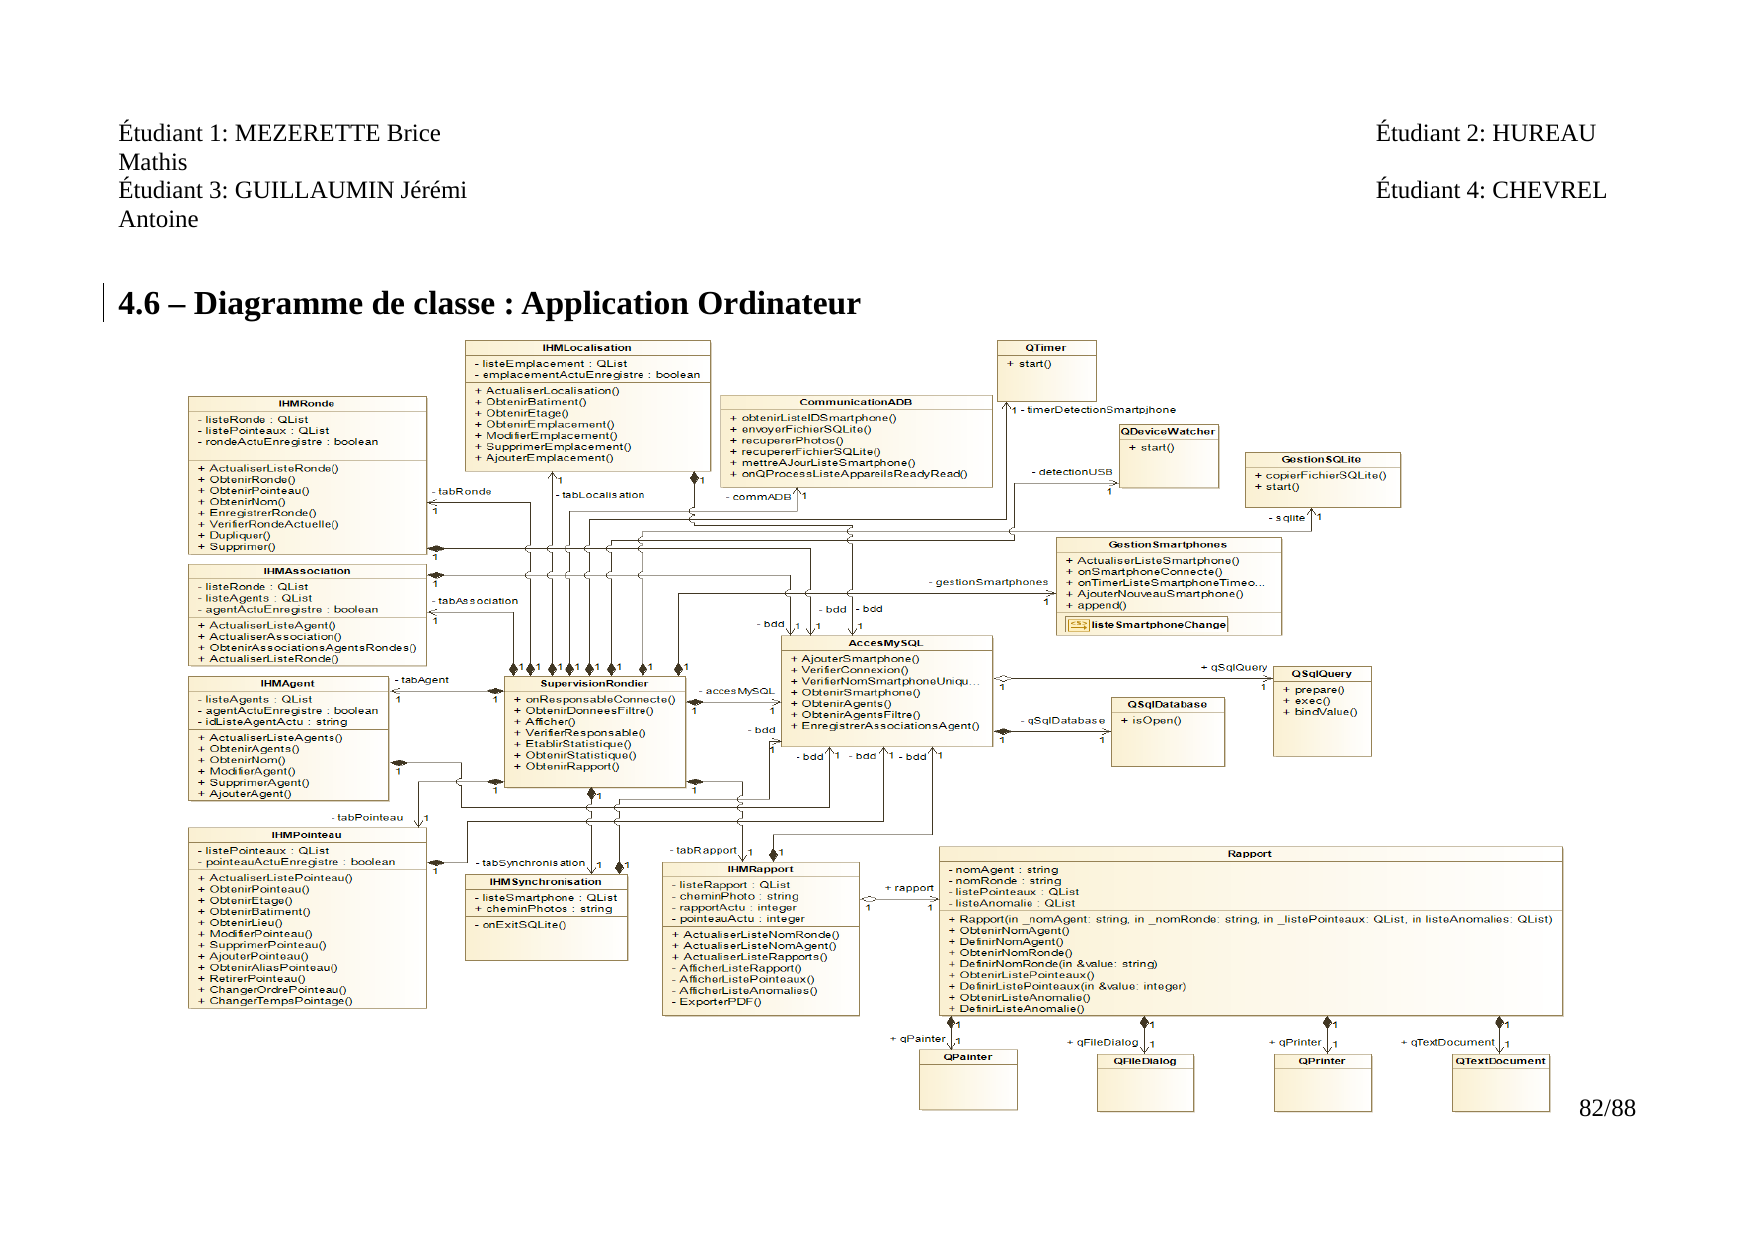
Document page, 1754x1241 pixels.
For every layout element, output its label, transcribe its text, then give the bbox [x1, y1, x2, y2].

subtitle 4.6 – Diagramme de classe : Application Ordinateur [118, 283, 1636, 322]
picture [178, 333, 1573, 1119]
